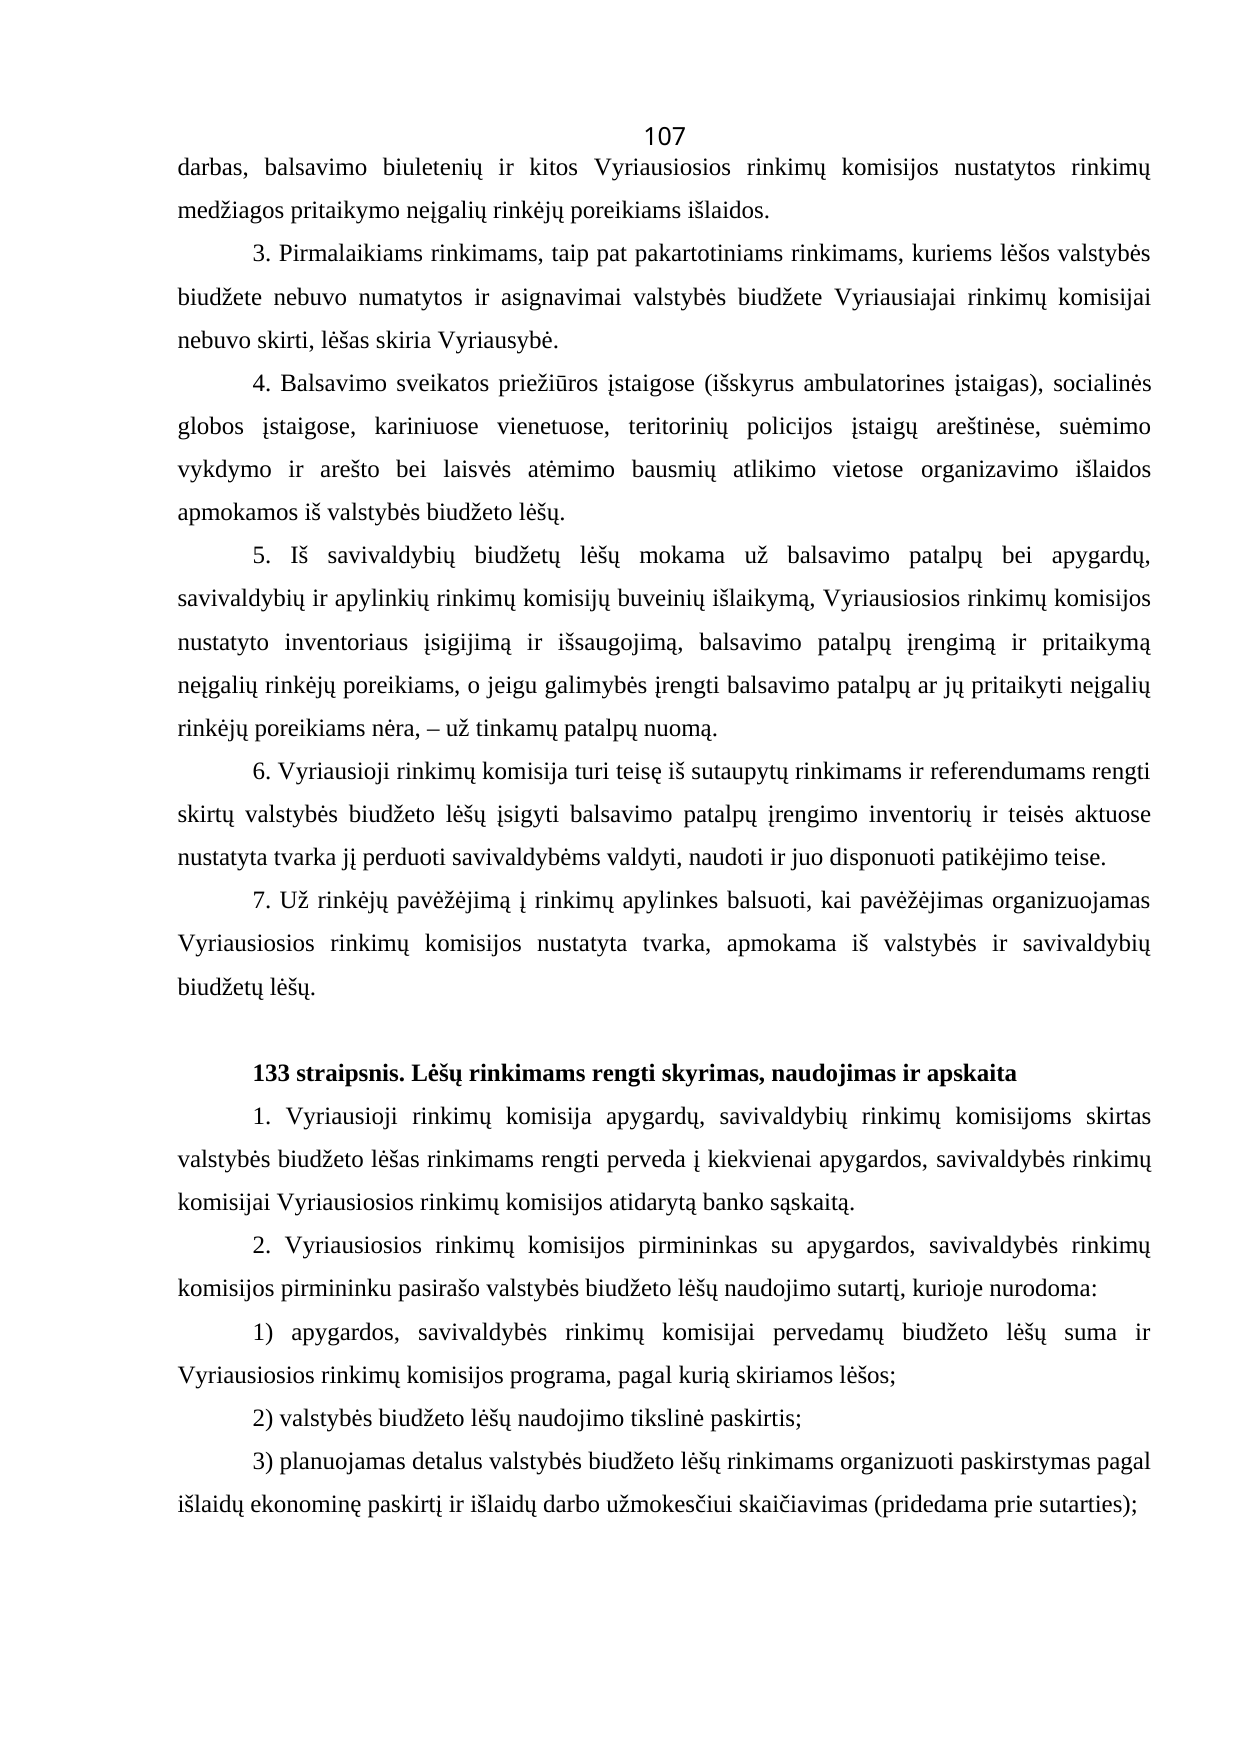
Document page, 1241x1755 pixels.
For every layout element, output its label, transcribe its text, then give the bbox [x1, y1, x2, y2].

text 3. Pirmalaikiams rinkimams, taip pat pakartotiniams rinkimams, kuriems lėšos valstybės biudžete nebuvo numatytos ir asignavimai valstybės biudžete Vyriausiajai rinkimų komisijai nebuvo skirti, lėšas skiria Vyriausybė. [177, 238, 1152, 353]
text 2. Vyriausiosios rinkimų komisijos pirmininkas su apygardos, savivaldybės rinkimų komisijos pirmininku pasirašo valstybės biudžeto lėšų naudojimo sutartį, kurioje nurodoma: [177, 1230, 1152, 1302]
text darbas, balsavimo biuletenių ir kitos Vyriausiosios rinkimų komisijos nustatytos rinkimų medžiagos pritaikymo neįgalių rinkėjų poreikiams išlaidos. [177, 152, 1152, 224]
text 1. Vyriausioji rinkimų komisija apygardų, savivaldybių rinkimų komisijoms skirtas valstybės biudžeto lėšas rinkimams rengti perveda į kiekvienai apygardos, savivaldybės rinkimų komisijai Vyriausiosios rinkimų komisijos atidarytą banko sąskaitą. [177, 1101, 1152, 1216]
text 133 straipsnis. Lėšų rinkimams rengti skyrimas, naudojimas ir apskaita [177, 1058, 1152, 1087]
text 5. Iš savivaldybių biudžetų lėšų mokama už balsavimo patalpų bei apygardų, savivaldybių ir apylinkių rinkimų komisijų buveinių išlaikymą, Vyriausiosios rinkimų komisijos nustatyto inventoriaus įsigijimą ir išsaugojimą, balsavimo patalpų įrengimą ir pritaikymą neįgalių rinkėjų poreikiams, o jeigu galimybės įrengti balsavimo patalpų ar jų pritaikyti neįgalių rinkėjų poreikiams nėra, – už tinkamų patalpų nuomą. [177, 540, 1152, 742]
text 1) apygardos, savivaldybės rinkimų komisijai pervedamų biudžeto lėšų suma ir Vyriausiosios rinkimų komisijos programa, pagal kurią skiriamos lėšos; [177, 1317, 1152, 1388]
text 2) valstybės biudžeto lėšų naudojimo tikslinė paskirtis; [177, 1403, 1152, 1432]
text 4. Balsavimo sveikatos priežiūros įstaigose (išskyrus ambulatorines įstaigas), socialinės globos įstaigose, kariniuose vienetuose, teritorinių policijos įstaigų areštinėse, suėmimo vykdymo ir arešto bei laisvės atėmimo bausmių atlikimo vietose organizavimo išlaidos apmokamos iš valstybės biudžeto lėšų. [177, 368, 1152, 526]
text 7. Už rinkėjų pavėžėjimą į rinkimų apylinkes balsuoti, kai pavėžėjimas organizuojamas Vyriausiosios rinkimų komisijos nustatyta tvarka, apmokama iš valstybės ir savivaldybių biudžetų lėšų. [177, 885, 1152, 1000]
text 6. Vyriausioji rinkimų komisija turi teisę iš sutaupytų rinkimams ir referendumams rengti skirtų valstybės biudžeto lėšų įsigyti balsavimo patalpų įrengimo inventorių ir teisės aktuose nustatyta tvarka jį perduoti savivaldybėms valdyti, naudoti ir juo disponuoti patikėjimo teise. [177, 756, 1152, 871]
text 3) planuojamas detalus valstybės biudžeto lėšų rinkimams organizuoti paskirstymas pagal išlaidų ekonominę paskirtį ir išlaidų darbo užmokesčiui skaičiavimas (pridedama prie sutarties); [177, 1446, 1152, 1518]
